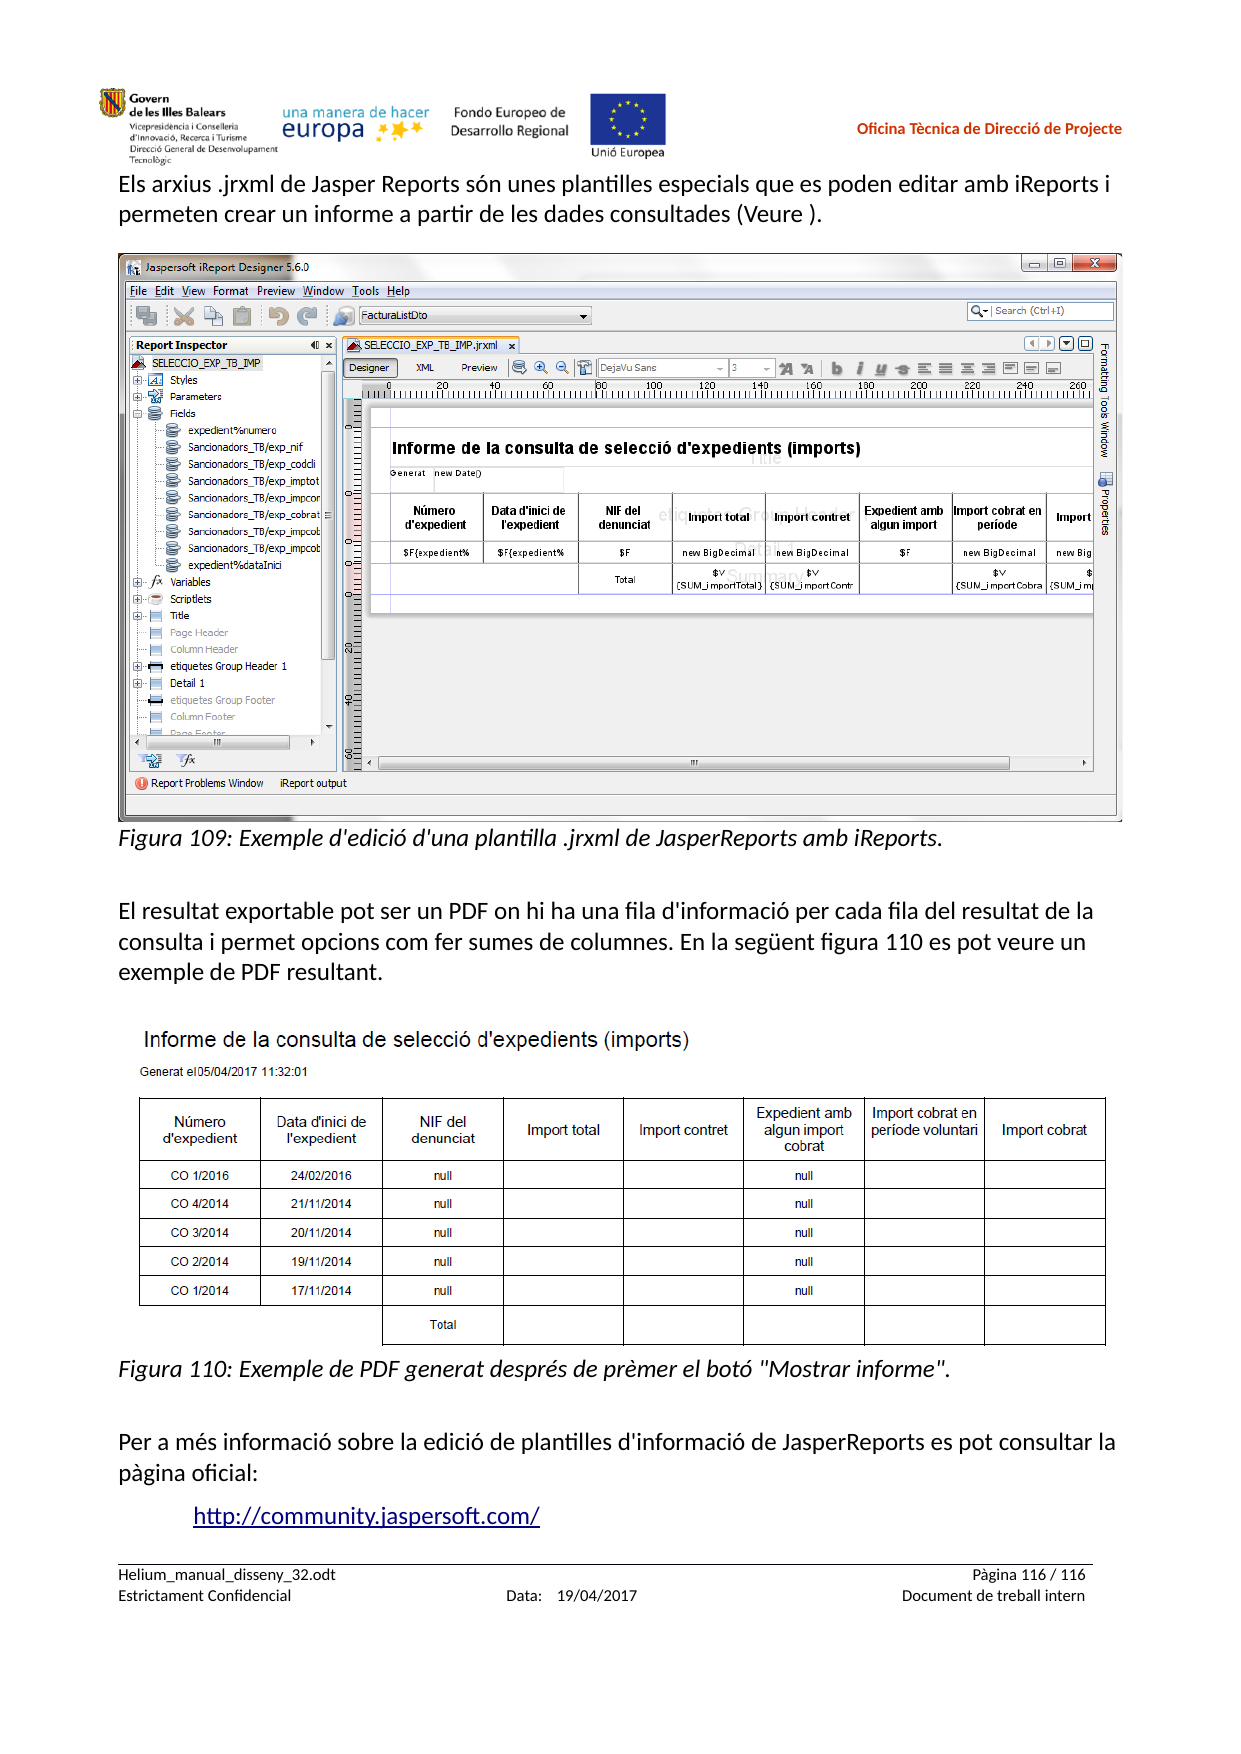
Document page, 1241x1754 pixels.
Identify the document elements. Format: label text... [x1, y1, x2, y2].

picture [99, 87, 668, 166]
text Figura 110: Exemple de PDF generat després de prèmer el botó "Mostrar informe". [118, 1353, 1122, 1383]
text http://community.jaspersoft.com/ [118, 1500, 1122, 1531]
text El resultat exportable pot ser un PDF on hi ha una fila d'informació per cada fila del resultat de la consulta i permet opcions com fer sumes de columnes. En la següent figura 110 es pot veure un exemple de PDF resultant. [118, 895, 1122, 987]
text Figura 109: Exemple d'edició d'una plantilla .jrxml de JasperReports amb iReports. [118, 822, 1122, 852]
text Els arxius .jrxml de Jasper Reports són unes plantilles especials que es poden editar amb iReports i permeten crear un informe a partir de les dades consultades (Veure ). [118, 168, 1122, 229]
picture [118, 253, 1123, 822]
text Per a més informació sobre la edició de plantilles d'informació de JasperReports es pot consultar la pàgina oficial: [118, 1427, 1122, 1488]
picture [118, 1011, 1123, 1353]
